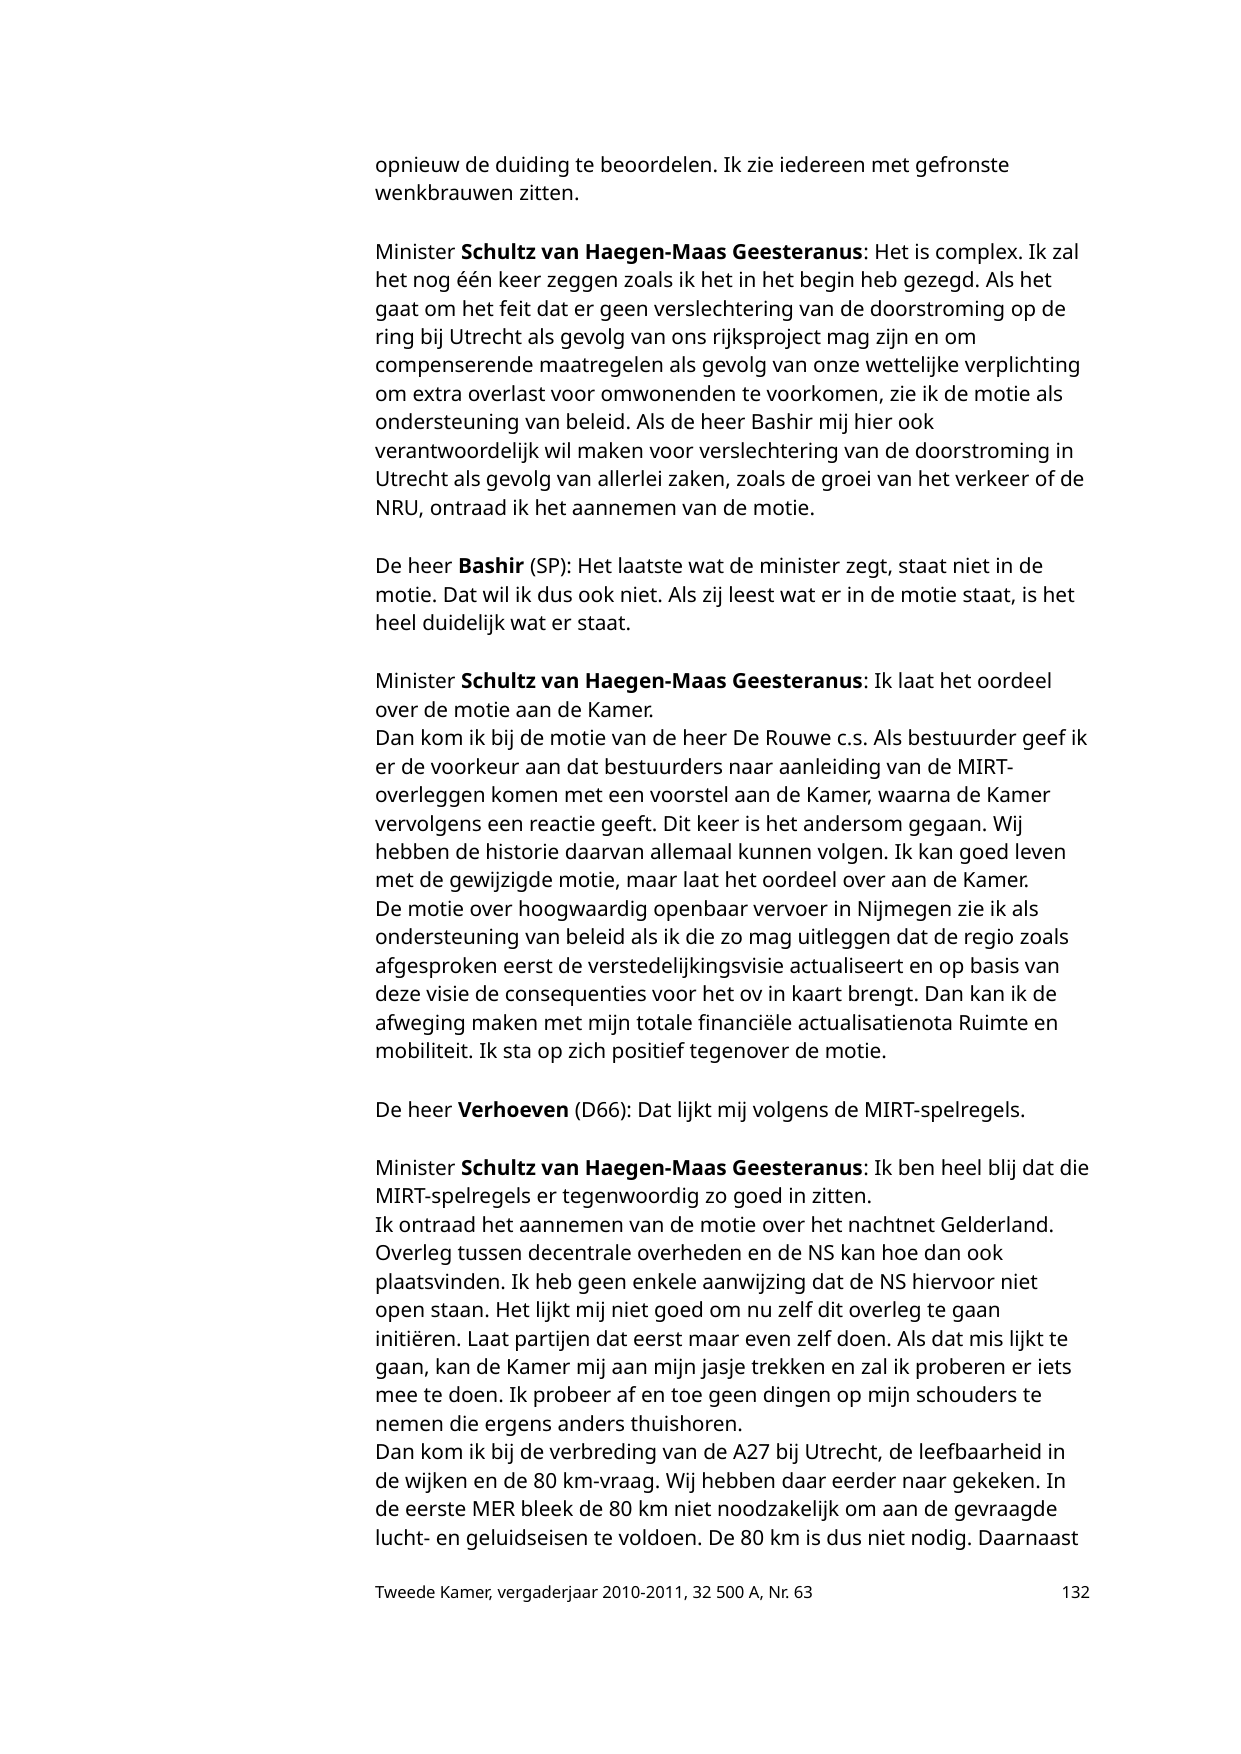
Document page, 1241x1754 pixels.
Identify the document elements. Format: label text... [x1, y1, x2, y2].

text Dan kom ik bij de verbreding van de A27 bij Utrecht, de leefbaarheid in de wijken en de 80 km-vraag. Wij hebben daar eerder naar gekeken. In de eerste MER bleek de 80 km niet noodzakelijk om aan de gevraagde lucht- en geluidseisen te voldoen. De 80 km is dus niet nodig. Daarnaast [375, 1437, 1090, 1551]
text Ik ontraad het aannemen van de motie over het nachtnet Gelderland. Overleg tussen decentrale overheden en de NS kan hoe dan ook plaatsvinden. Ik heb geen enkele aanwijzing dat de NS hiervoor niet open staan. Het lijkt mij niet goed om nu zelf dit overleg te gaan initiëren. Laat partijen dat eerst maar even zelf doen. Als dat mis lijkt te gaan, kan de Kamer mij aan mijn jasje trekken en zal ik proberen er iets mee te doen. Ik probeer af en toe geen dingen op mijn schouders te nemen die ergens anders thuishoren. [375, 1210, 1090, 1437]
text Dan kom ik bij de motie van de heer De Rouwe c.s. Als bestuurder geef ik er de voorkeur aan dat bestuurders naar aanleiding van de MIRT-overleggen komen met een voorstel aan de Kamer, waarna de Kamer vervolgens een reactie geeft. Dit keer is het andersom gegaan. Wij hebben de historie daarvan allemaal kunnen volgen. Ik kan goed leven met de gewijzigde motie, maar laat het oordeel over aan de Kamer. [375, 723, 1090, 894]
text Minister Schultz van Haegen-Maas Geesteranus: Ik laat het oordeel over de motie aan de Kamer. [375, 667, 1090, 723]
text Minister Schultz van Haegen-Maas Geesteranus: Het is complex. Ik zal het nog één keer zeggen zoals ik het in het begin heb gezegd. Als het gaat om het feit dat er geen verslechtering van de doorstroming op de ring bij Utrecht als gevolg van ons rijksproject mag zijn en om compenserende maatregelen als gevolg van onze wettelijke verplichting om extra overlast voor omwonenden te voorkomen, zie ik de motie als ondersteuning van beleid. Als de heer Bashir mij hier ook verantwoordelijk wil maken voor verslechtering van de doorstroming in Utrecht als gevolg van allerlei zaken, zoals de groei van het verkeer of de NRU, ontraad ik het aannemen van de motie. [375, 237, 1090, 521]
text De heer Bashir (SP): Het laatste wat de minister zegt, staat niet in de motie. Dat wil ik dus ook niet. Als zij leest wat er in de motie staat, is het heel duidelijk wat er staat. [375, 551, 1090, 637]
text opnieuw de duiding te beoordelen. Ik zie iedereen met gefronste wenkbrauwen zitten. [375, 150, 1090, 207]
text De heer Verhoeven (D66): Dat lijkt mij volgens de MIRT-spelregels. [375, 1095, 1090, 1123]
text Minister Schultz van Haegen-Maas Geesteranus: Ik ben heel blij dat die MIRT-spelregels er tegenwoordig zo goed in zitten. [375, 1153, 1090, 1210]
text De motie over hoogwaardig openbaar vervoer in Nijmegen zie ik als ondersteuning van beleid als ik die zo mag uitleggen dat de regio zoals afgesproken eerst de verstedelijkingsvisie actualiseert en op basis van deze visie de consequenties voor het ov in kaart brengt. Dan kan ik de afweging maken met mijn totale financiële actualisatienota Ruimte en mobiliteit. Ik sta op zich positief tegenover de motie. [375, 894, 1090, 1065]
